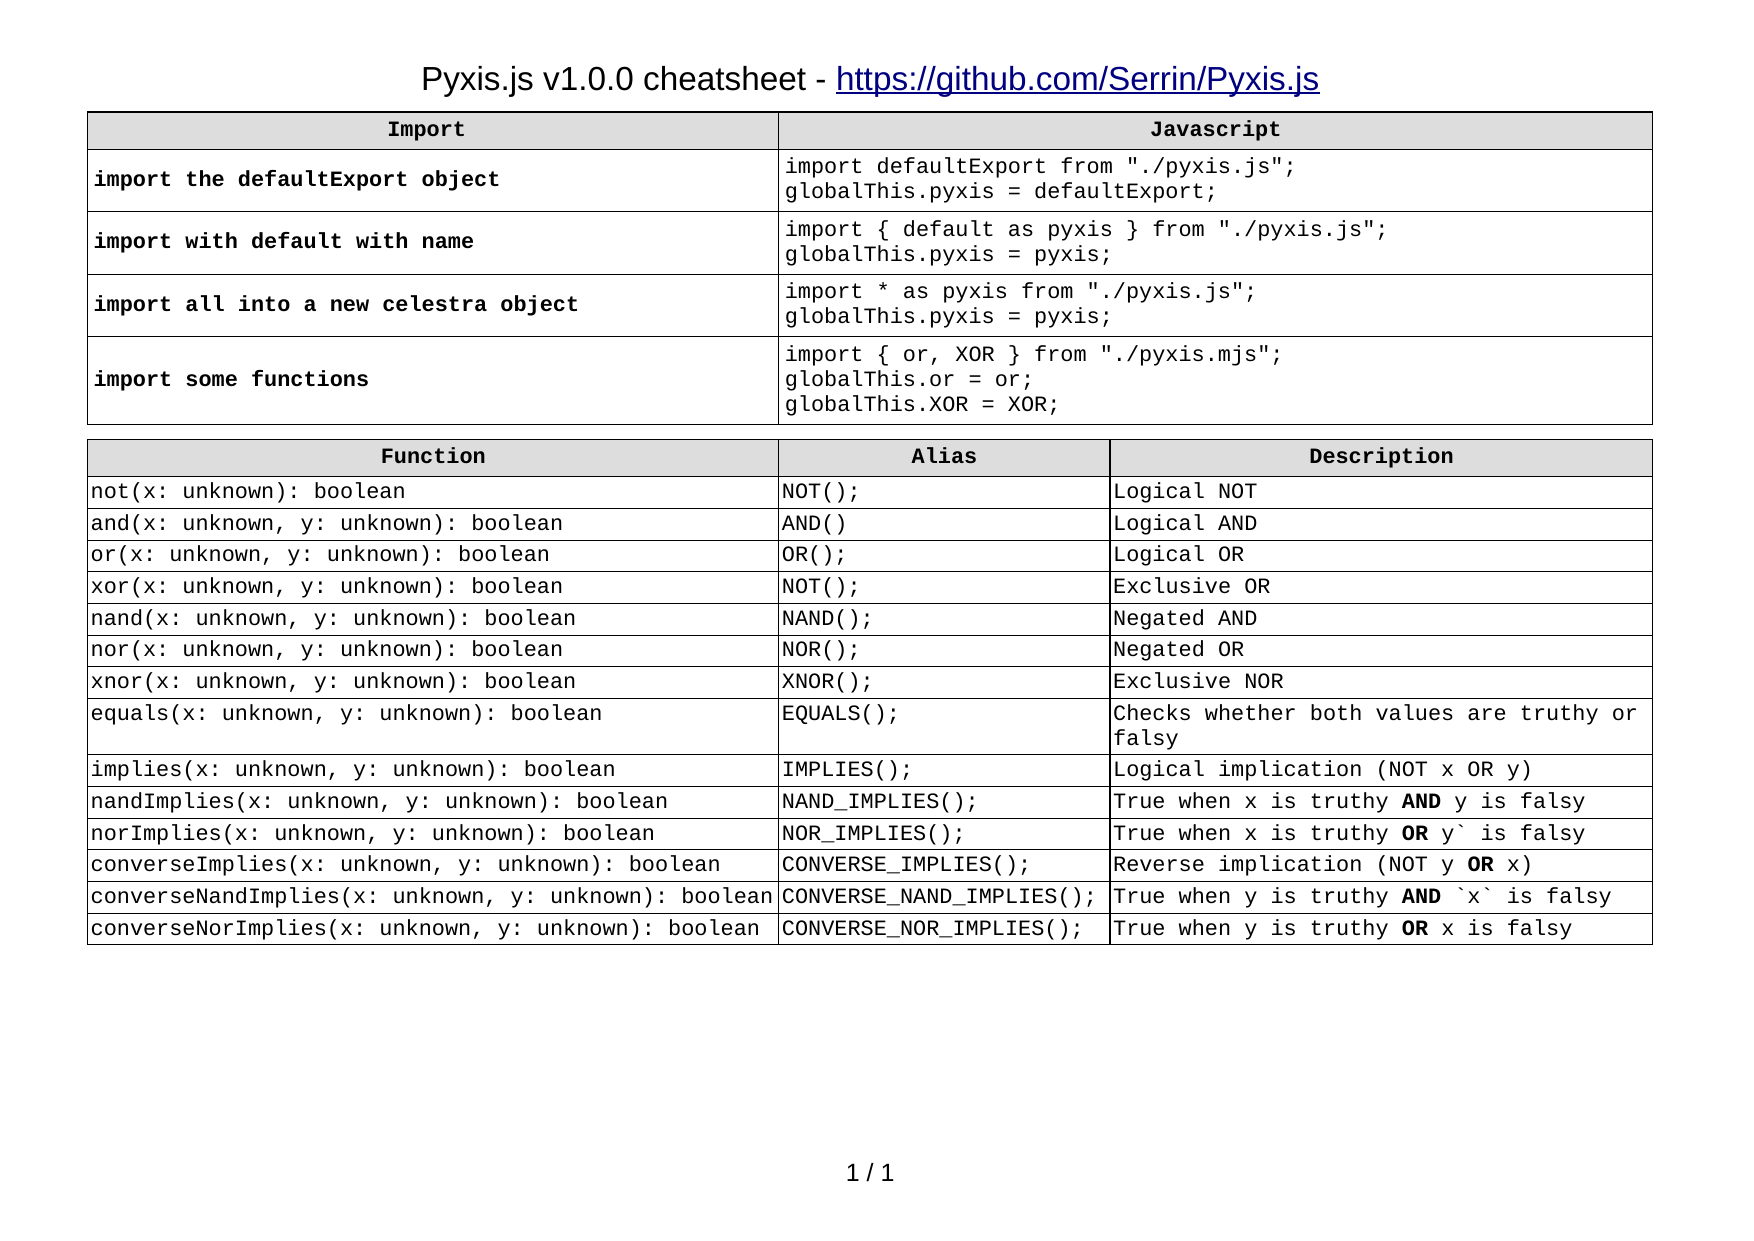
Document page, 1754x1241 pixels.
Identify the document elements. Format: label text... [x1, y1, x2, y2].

table_cell Logical AND [1111, 509, 1652, 539]
table_cell True when y is truthy OR x is falsy [1111, 914, 1652, 944]
table_header Description [1111, 440, 1652, 476]
table_cell nor(x: unknown, y: unknown): boolean [88, 636, 778, 666]
table_cell Negated AND [1111, 604, 1652, 634]
table_cell Logical OR [1111, 541, 1652, 571]
table_cell converseImplies(x: unknown, y: unknown): boolean [88, 850, 778, 881]
table_cell nandImplies(x: unknown, y: unknown): boolean [88, 787, 778, 818]
table_cell import { default as pyxis } from "./pyxis.js"; globalThis.pyxis = pyxis; [779, 212, 1652, 274]
table_cell CONVERSE_IMPLIES(); [779, 850, 1109, 881]
table_header Javascript [779, 113, 1652, 149]
table_cell Logical implication (NOT x OR y) [1111, 755, 1652, 786]
table_cell and(x: unknown, y: unknown): boolean [88, 509, 778, 539]
table_cell import with default with name [88, 212, 778, 274]
table_cell NAND_IMPLIES(); [779, 787, 1109, 818]
table_cell import all into a new celestra object [88, 275, 778, 336]
table_header Alias [779, 440, 1109, 476]
table_cell True when y is truthy AND `x` is falsy [1111, 882, 1652, 913]
table_cell CONVERSE_NOR_IMPLIES(); [779, 914, 1109, 944]
table_cell Negated OR [1111, 636, 1652, 666]
table_cell NAND(); [779, 604, 1109, 634]
table_cell XNOR(); [779, 667, 1109, 698]
table_cell not(x: unknown): boolean [88, 477, 778, 508]
table_cell Exclusive NOR [1111, 667, 1652, 698]
table_cell NOT(); [779, 572, 1109, 603]
table_cell NOT(); [779, 477, 1109, 508]
table_cell import defaultExport from "./pyxis.js"; globalThis.pyxis = defaultExport; [779, 150, 1652, 211]
table_cell norImplies(x: unknown, y: unknown): boolean [88, 819, 778, 849]
table_cell or(x: unknown, y: unknown): boolean [88, 541, 778, 571]
table_cell OR(); [779, 541, 1109, 571]
table_cell CONVERSE_NAND_IMPLIES(); [779, 882, 1109, 913]
table_cell import * as pyxis from "./pyxis.js"; globalThis.pyxis = pyxis; [779, 275, 1652, 336]
table_cell converseNorImplies(x: unknown, y: unknown): boolean [88, 914, 778, 944]
table_cell NOR(); [779, 636, 1109, 666]
table_cell EQUALS(); [779, 699, 1109, 754]
table_cell import some functions [88, 337, 778, 423]
table_cell Reverse implication (NOT y OR x) [1111, 850, 1652, 881]
text Pyxis.js v1.0.0 cheatsheet - https://github.com/Serrin/Pyxis.js [87, 59, 1653, 97]
table_cell xnor(x: unknown, y: unknown): boolean [88, 667, 778, 698]
table_cell equals(x: unknown, y: unknown): boolean [88, 699, 778, 754]
table_cell Logical NOT [1111, 477, 1652, 508]
table_header Import [88, 113, 778, 149]
table_cell AND() [779, 509, 1109, 539]
table_cell import the defaultExport object [88, 150, 778, 211]
table_cell xor(x: unknown, y: unknown): boolean [88, 572, 778, 603]
table_cell implies(x: unknown, y: unknown): boolean [88, 755, 778, 786]
table_cell nand(x: unknown, y: unknown): boolean [88, 604, 778, 634]
table_cell import { or, XOR } from "./pyxis.mjs"; globalThis.or = or; globalThis.XOR = XOR; [779, 337, 1652, 423]
table_cell IMPLIES(); [779, 755, 1109, 786]
table_cell converseNandImplies(x: unknown, y: unknown): boolean [88, 882, 778, 913]
table_cell True when x is truthy AND y is falsy [1111, 787, 1652, 818]
table_cell True when x is truthy OR y` is falsy [1111, 819, 1652, 849]
table_cell Exclusive OR [1111, 572, 1652, 603]
table_header Function [88, 440, 778, 476]
table_cell NOR_IMPLIES(); [779, 819, 1109, 849]
table_cell Checks whether both values are truthy or falsy [1111, 699, 1652, 754]
